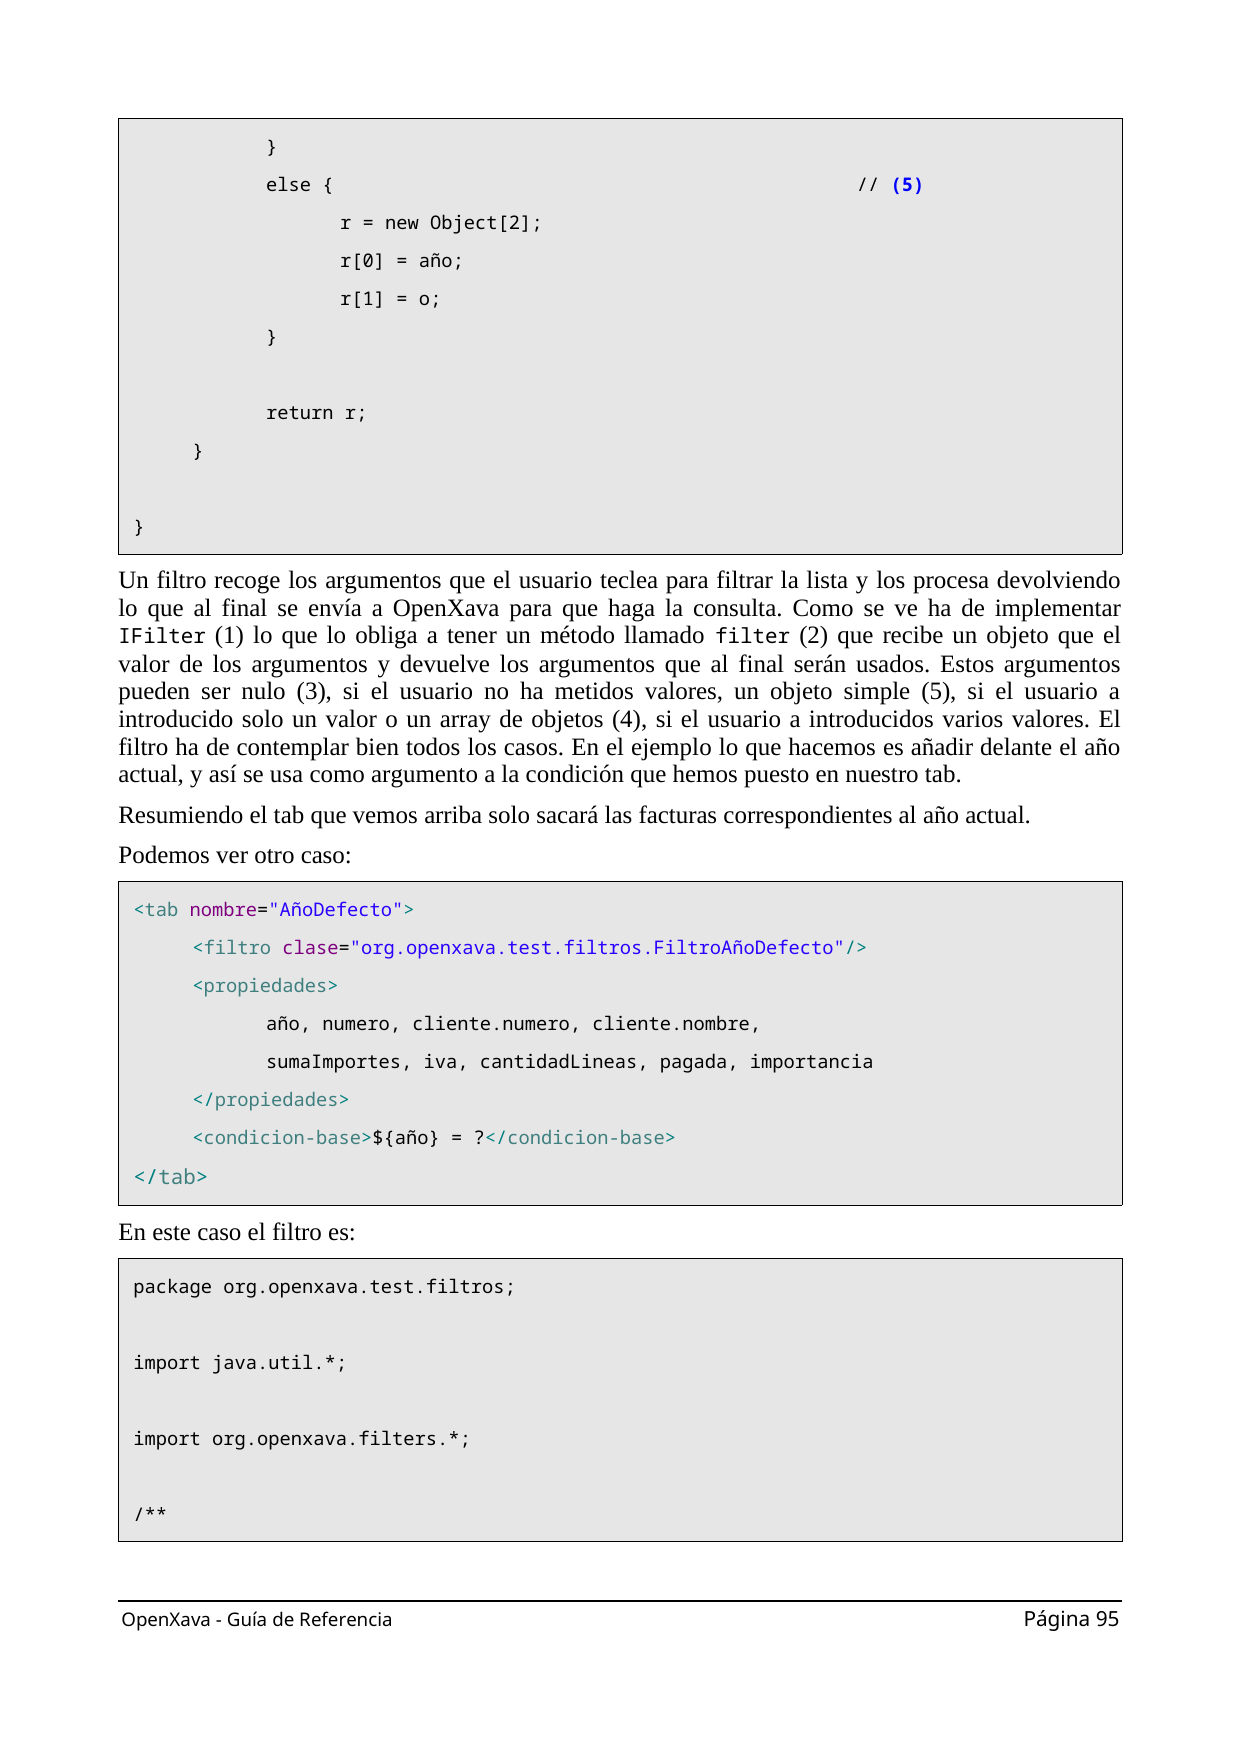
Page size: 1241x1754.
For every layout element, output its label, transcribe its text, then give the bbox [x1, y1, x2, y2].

text } [119, 498, 1122, 554]
text <condicion-base>${año} = ?</condicion-base> [119, 1109, 1122, 1147]
text <filtro clase="org.openxava.test.filtros.FiltroAñoDefecto"/> [119, 919, 1122, 957]
text <propiedades> [119, 957, 1122, 995]
text <tab nombre="AñoDefecto"> [119, 882, 1122, 919]
text Podemos ver otro caso: [118, 841, 1122, 869]
text return r; [119, 384, 1122, 422]
text En este caso el filtro es: [118, 1218, 1122, 1246]
text } [119, 422, 1122, 460]
text año, numero, cliente.numero, cliente.nombre, [119, 995, 1122, 1033]
text import java.util.*; [119, 1334, 1122, 1372]
text } [119, 119, 1122, 156]
text r[1] = o; [119, 270, 1122, 308]
text </propiedades> [119, 1071, 1122, 1109]
text sumaImportes, iva, cantidadLineas, pagada, importancia [119, 1033, 1122, 1071]
text else { // (5) [119, 156, 1122, 194]
text /** [119, 1486, 1122, 1541]
text </tab> [119, 1147, 1122, 1205]
text } [119, 308, 1122, 346]
text r[0] = año; [119, 232, 1122, 270]
text r = new Object[2]; [119, 194, 1122, 232]
text import org.openxava.filters.*; [119, 1410, 1122, 1448]
text package org.openxava.test.filtros; [119, 1259, 1122, 1296]
text Un filtro recoge los argumentos que el usuario teclea para filtrar la lista y los procesa devolviendo lo que al final se envía a OpenXava para que haga la consulta. Como se ve ha de implementar IFilter (1) lo que lo obliga a tener un método llamado filter (2) que recibe un objeto que el valor de los argumentos y devuelve los argumentos que al final serán usados. Estos argumentos pueden ser nulo (3), si el usuario no ha metidos valores, un objeto simple (5), si el usuario a introducido solo un valor o un array de objetos (4), si el usuario a introducidos varios valores. El filtro ha de contemplar bien todos los casos. En el ejemplo lo que hacemos es añadir delante el año actual, y así se usa como argumento a la condición que hemos puesto en nuestro tab. [118, 566, 1122, 788]
text Resumiendo el tab que vemos arriba solo sacará las facturas correspondientes al año actual. [118, 801, 1122, 828]
